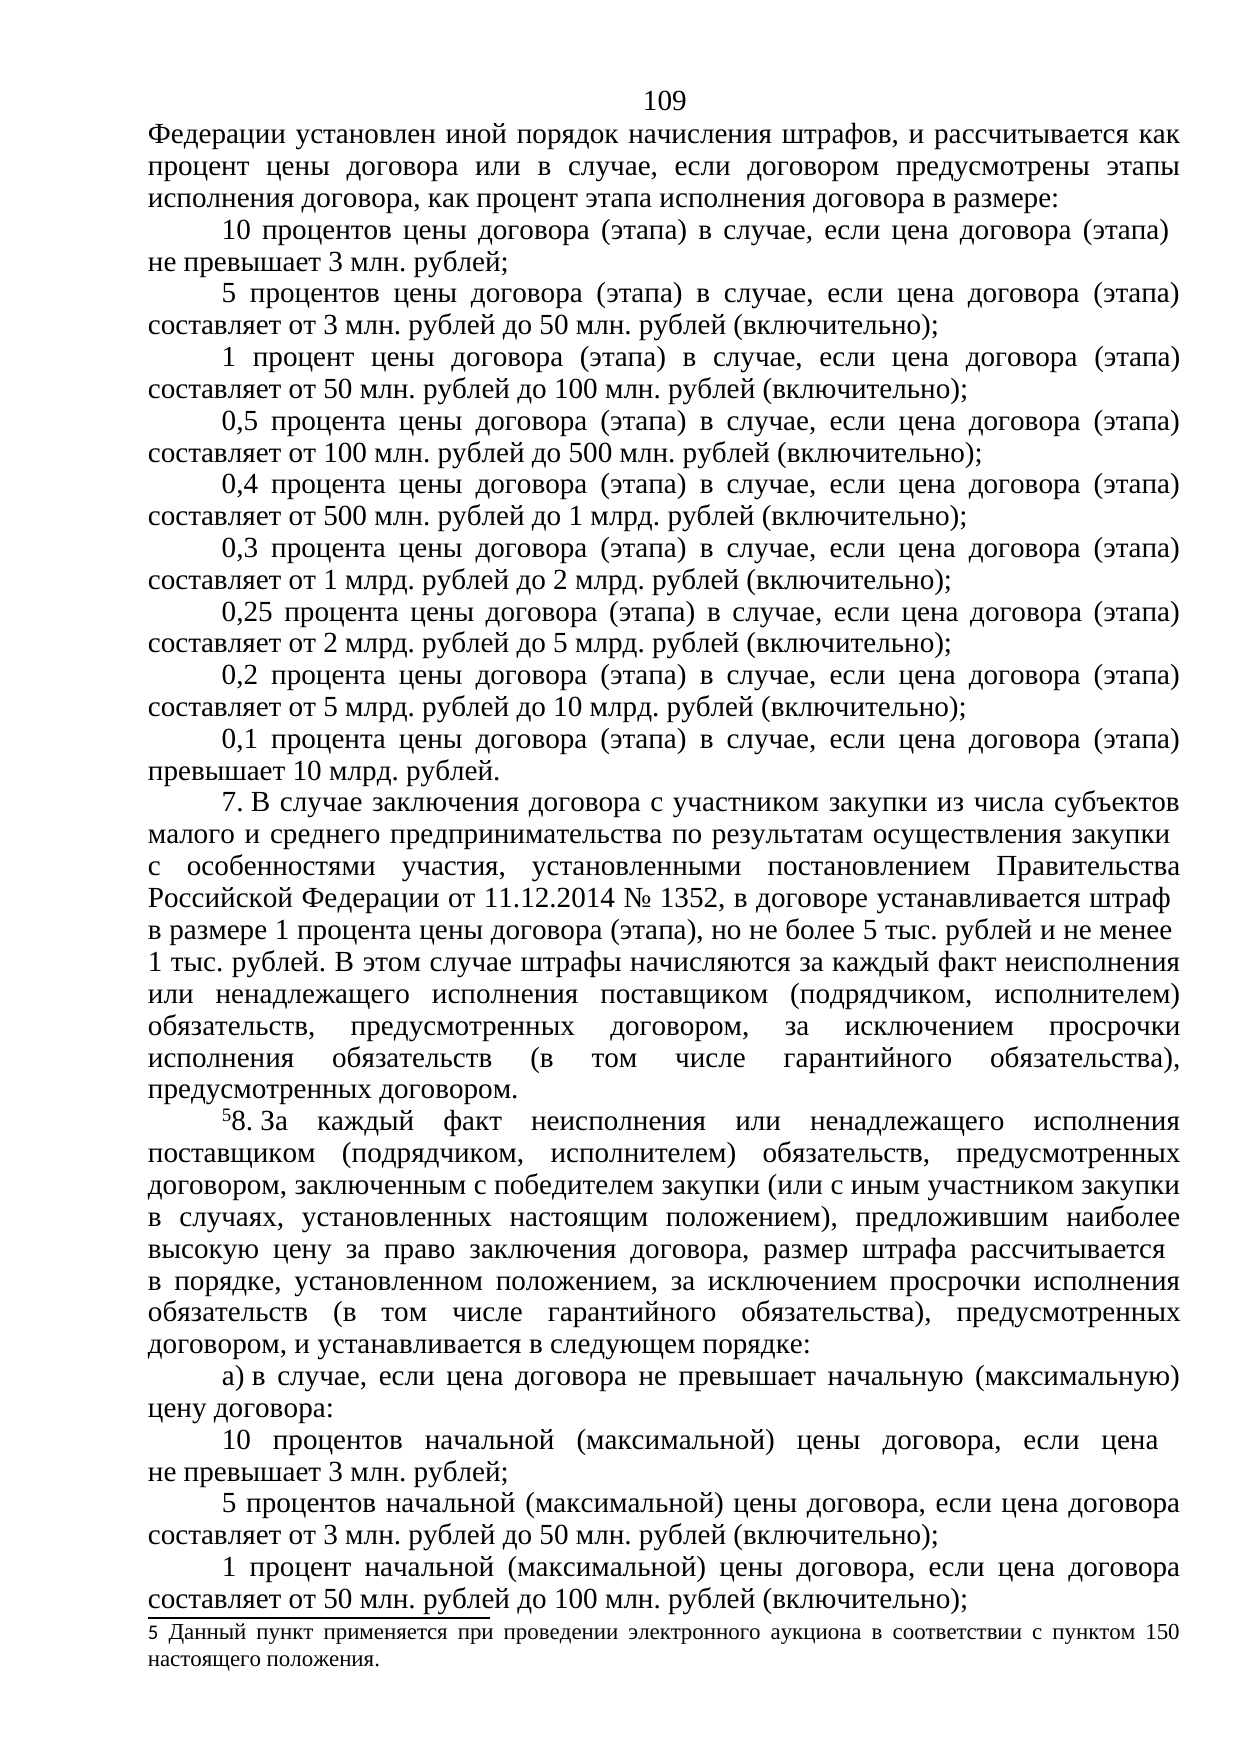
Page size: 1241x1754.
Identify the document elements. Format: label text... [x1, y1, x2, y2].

text 10 процентов цены договора (этапа) в случае, если цена договора (этапа) не превышает 3 млн. рублей; [148, 214, 1181, 277]
text 1 процент цены договора (этапа) в случае, если цена договора (этапа) составляет от 50 млн. рублей до 100 млн. рублей (включительно); [148, 341, 1181, 404]
text 8. За каждый факт неисполнения или ненадлежащего исполнения поставщиком (подрядчиком, исполнителем) обязательств, предусмотренных договором, заключенным с победителем закупки (или с иным участником закупки в случаях, установленных настоящим положением), предложившим наиболее высокую цену за право заключения договора, размер штрафа рассчитывается в порядке, установленном положением, за исключением просрочки исполнения обязательств (в том числе гарантийного обязательства), предусмотренных договором, и устанавливается в следующем порядке: [148, 1105, 1181, 1360]
text 5 процентов цены договора (этапа) в случае, если цена договора (этапа) составляет от 3 млн. рублей до 50 млн. рублей (включительно); [148, 277, 1181, 341]
text 1 процент начальной (максимальной) цены договора, если цена договора составляет от 50 млн. рублей до 100 млн. рублей (включительно); [148, 1551, 1181, 1614]
text Данный пункт применяется при проведении электронного аукциона в соответствии с пунктом 150 настоящего положения. [148, 1618, 1181, 1671]
text 0,5 процента цены договора (этапа) в случае, если цена договора (этапа) составляет от 100 млн. рублей до 500 млн. рублей (включительно); [148, 404, 1181, 468]
text 0,25 процента цены договора (этапа) в случае, если цена договора (этапа) составляет от 2 млрд. рублей до 5 млрд. рублей (включительно); [148, 596, 1181, 659]
text 0,4 процента цены договора (этапа) в случае, если цена договора (этапа) составляет от 500 млн. рублей до 1 млрд. рублей (включительно); [148, 468, 1181, 532]
text 0,2 процента цены договора (этапа) в случае, если цена договора (этапа) составляет от 5 млрд. рублей до 10 млрд. рублей (включительно); [148, 659, 1181, 723]
text 10 процентов начальной (максимальной) цены договора, если цена не превышает 3 млн. рублей; [148, 1424, 1181, 1487]
text 5 процентов начальной (максимальной) цены договора, если цена договора составляет от 3 млн. рублей до 50 млн. рублей (включительно); [148, 1487, 1181, 1551]
text 0,3 процента цены договора (этапа) в случае, если цена договора (этапа) составляет от 1 млрд. рублей до 2 млрд. рублей (включительно); [148, 532, 1181, 596]
text 0,1 процента цены договора (этапа) в случае, если цена договора (этапа) превышает 10 млрд. рублей. [148, 723, 1181, 786]
text а) в случае, если цена договора не превышает начальную (максимальную) цену договора: [148, 1360, 1181, 1424]
text 7. В случае заключения договора с участником закупки из числа субъектов малого и среднего предпринимательства по результатам осуществления закупки с особенностями участия, установленными постановлением Правительства Российской Федерации от 11.12.2014 № 1352, в договоре устанавливается штраф в размере 1 процента цены договора (этапа), но не более 5 тыс. рублей и не менее 1 тыс. рублей. В этом случае штрафы начисляются за каждый факт неисполнения или ненадлежащего исполнения поставщиком (подрядчиком, исполнителем) обязательств, предусмотренных договором, за исключением просрочки исполнения обязательств (в том числе гарантийного обязательства), предусмотренных договором. [148, 786, 1181, 1105]
text Федерации установлен иной порядок начисления штрафов, и рассчитывается как процент цены договора или в случае, если договором предусмотрены этапы исполнения договора, как процент этапа исполнения договора в размере: [148, 118, 1181, 214]
